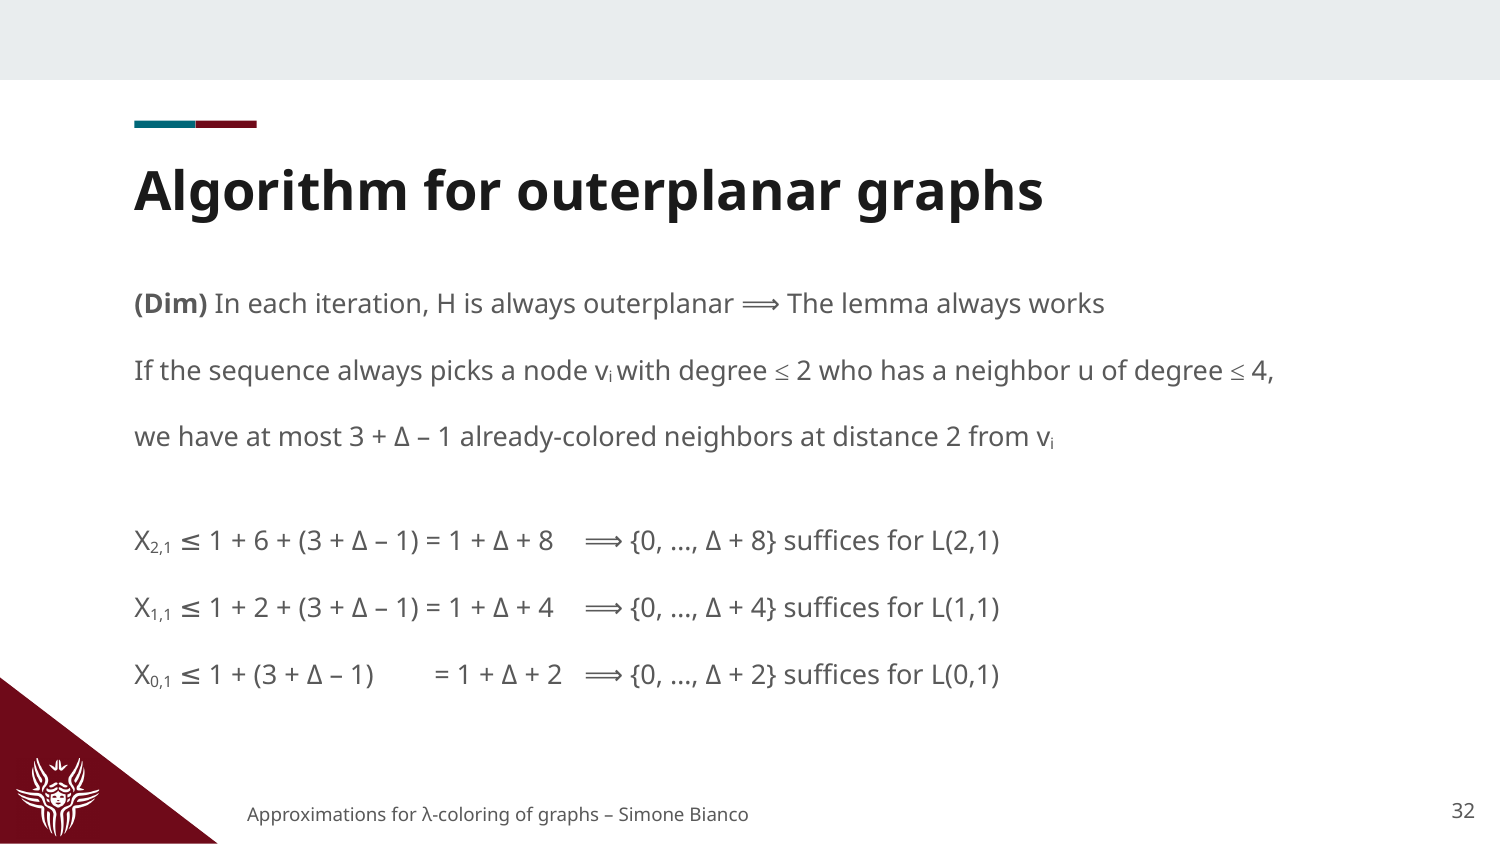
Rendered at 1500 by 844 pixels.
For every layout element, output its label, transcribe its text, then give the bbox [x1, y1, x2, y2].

title Algorithm for outerplanar graphs [119, 141, 1381, 230]
slide_number [1400, 779, 1491, 844]
list (Dim) In each iteration, H is always outerplanar ⟹ The lemma always works If the sequence always picks a node vi with degree ≤ 2 who has a neighbor u of degree ≤ 4, we have at most 3 + Δ – 1 already-colored neighbors at distance 2 from vi X2,1 ≤ 1 + 6 + (3 + Δ – 1) = 1 + Δ + 8 ⟹ {0, …, Δ + 8} suffices for L(2,1) X1,1 ≤ 1 + 2 + (3 + Δ – 1) = 1 + Δ + 4 ⟹ {0, …, Δ + 4} suffices for L(1,1) X0,1 ≤ 1 + (3 + Δ – 1) = 1 + Δ + 2 ⟹ {0, …, Δ + 2} suffices for L(0,1) [119, 266, 1418, 637]
text_box Approximations for λ-coloring of graphs – Simone Bianco [232, 783, 1193, 839]
picture [16, 758, 100, 839]
